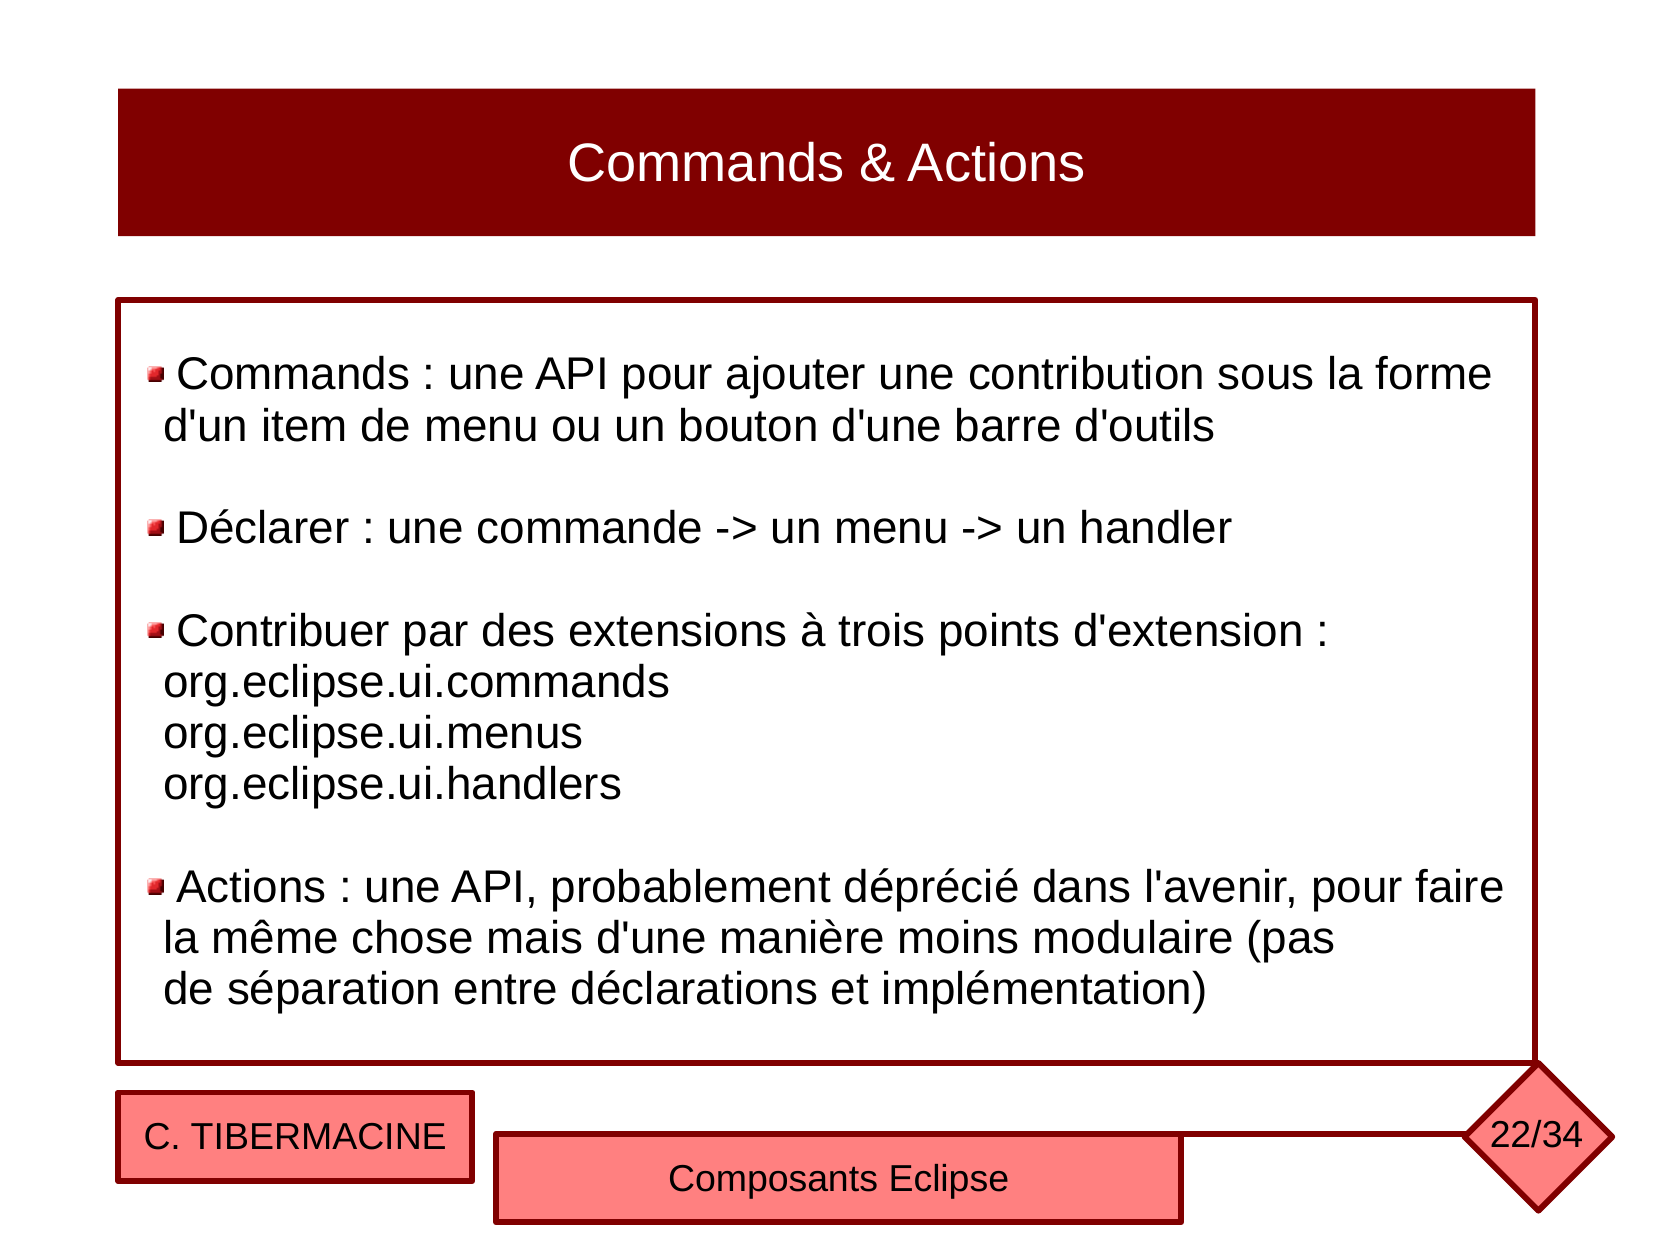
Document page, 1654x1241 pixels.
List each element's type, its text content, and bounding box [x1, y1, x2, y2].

picture [147, 519, 164, 536]
text_box Commands & Actions [118, 88, 1536, 237]
picture [147, 366, 164, 382]
text_box [1464, 1126, 1475, 1148]
text_box C. TIBERMACINE [118, 1092, 473, 1182]
text_box <number>/34 [1475, 1106, 1654, 1163]
text_box Composants Eclipse [496, 1133, 1182, 1223]
text_box Commands : une API pour ajouter une contribution sous la forme d'un item de menu ou un bouton d'une barre d'outils Déclarer : une commande -> un menu -> un handler Contribuer par des extensions à trois points d'extension : org.eclipse.ui.commands org.eclipse.ui.menus org.eclipse.ui.handlers Actions : une API, probablement déprécié dans l'avenir, pour faire la même chose mais d'une manière moins modulaire (pas de séparation entre déclarations et implémentation) [118, 299, 1536, 1063]
text_box [1490, 1163, 1587, 1211]
picture [147, 622, 164, 638]
picture [147, 878, 164, 895]
text_box [1495, 1062, 1582, 1106]
